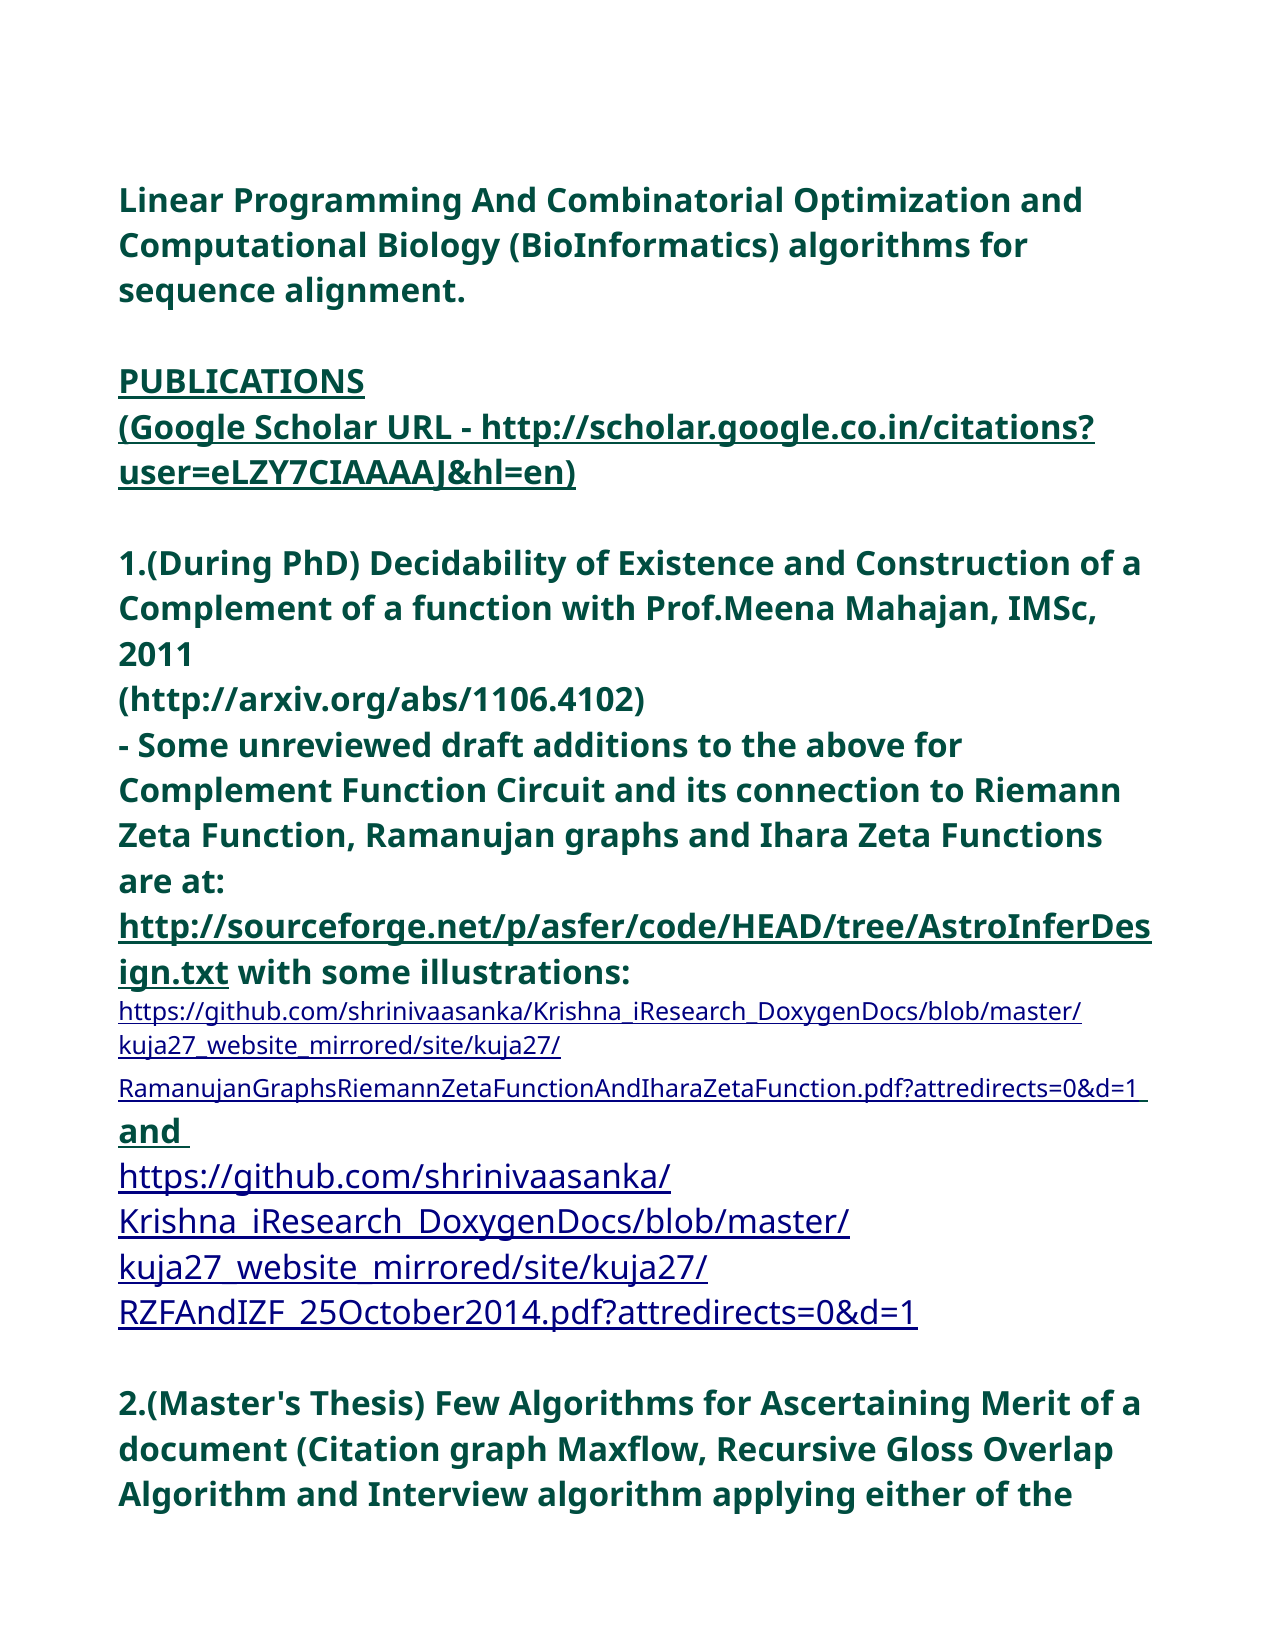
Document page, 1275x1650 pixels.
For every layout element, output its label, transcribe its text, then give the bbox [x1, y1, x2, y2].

text PUBLICATIONS [118, 358, 1157, 403]
text 2.(Master's Thesis) Few Algorithms for Ascertaining Merit of a document (Citation graph Maxflow, Recursive Gloss Overlap Algorithm and Interview algorithm applying either of the [118, 1380, 1157, 1516]
text (http://arxiv.org/abs/1106.4102) [118, 676, 1157, 721]
text (Google Scholar URL - http://scholar.google.co.in/citations?user=eLZY7CIAAAAJ&hl=en) [118, 403, 1157, 494]
text - Some unreviewed draft additions to the above for Complement Function Circuit and its connection to Riemann Zeta Function, Ramanujan graphs and Ihara Zeta Functions are at: http://sourceforge.net/p/asfer/code/HEAD/tree/AstroInferDesign.txt with some illustrations: https://github.com/shrinivaasanka/Krishna_iResearch_DoxygenDocs/blob/master/kuja27_website_mirrored/site/kuja27/RamanujanGraphsRiemannZetaFunctionAndIharaZetaFunction.pdf?attredirects=0&d=1 and [118, 721, 1157, 1153]
text Linear Programming And Combinatorial Optimization and Computational Biology (BioInformatics) algorithms for sequence alignment. [118, 176, 1157, 313]
text 1.(During PhD) Decidability of Existence and Construction of a Complement of a function with Prof.Meena Mahajan, IMSc, 2011 [118, 540, 1157, 676]
text https://github.com/shrinivaasanka/Krishna_iResearch_DoxygenDocs/blob/master/kuja27_website_mirrored/site/kuja27/RZFAndIZF_25October2014.pdf?attredirects=0&d=1 [118, 1153, 1157, 1334]
